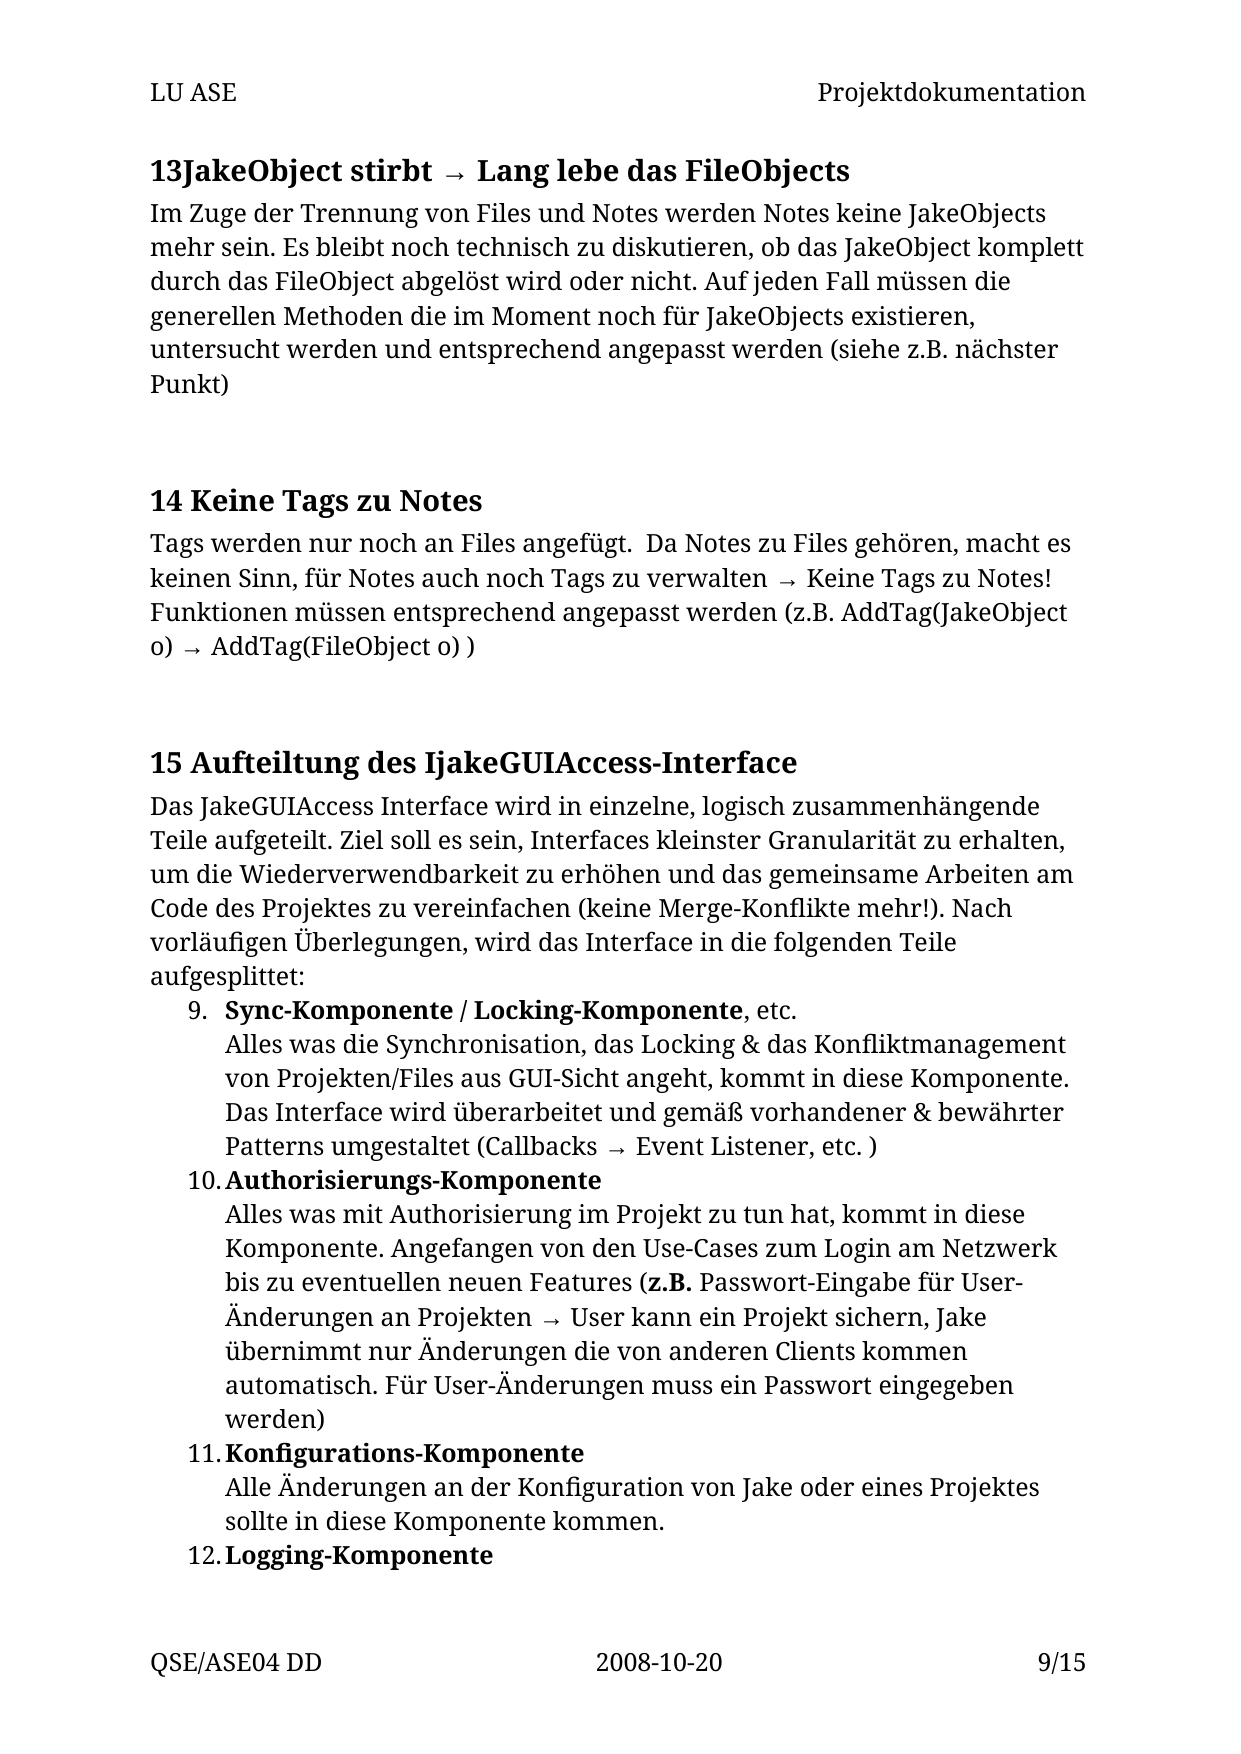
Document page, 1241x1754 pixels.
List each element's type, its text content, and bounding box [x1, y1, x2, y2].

subtitle Aufteiltung des IjakeGUIAccess-Interface [150, 742, 1090, 782]
text Im Zuge der Trennung von Files und Notes werden Notes keine JakeObjects mehr sein. Es bleibt noch technisch zu diskutieren, ob das JakeObject komplett durch das FileObject abgelöst wird oder nicht. Auf jeden Fall müssen die generellen Methoden die im Moment noch für JakeObjects existieren, untersucht werden und entsprechend angepasst werden (siehe z.B. nächster Punkt) [150, 196, 1090, 400]
subtitle Keine Tags zu Notes [150, 480, 1090, 520]
list Authorisierungs-Komponente Alles was mit Authorisierung im Projekt zu tun hat, kommt in diese Komponente. Angefangen von den Use-Cases zum Login am Netzwerk bis zu eventuellen neuen Features (z.B. Passwort-Eingabe für User-Änderungen an Projekten → User kann ein Projekt sichern, Jake übernimmt nur Änderungen die von anderen Clients kommen automatisch. Für User-Änderungen muss ein Passwort eingegeben werden) [187, 1163, 1090, 1435]
list Sync-Komponente / Locking-Komponente, etc. Alles was die Synchronisation, das Locking & das Konfliktmanagement von Projekten/Files aus GUI-Sicht angeht, kommt in diese Komponente. Das Interface wird überarbeitet und gemäß vorhandener & bewährter Patterns umgestaltet (Callbacks → Event Listener, etc. ) [187, 993, 1090, 1163]
list Konfigurations-Komponente Alle Änderungen an der Konfiguration von Jake oder eines Projektes sollte in diese Komponente kommen. [187, 1435, 1090, 1538]
text Tags werden nur noch an Files angefügt. Da Notes zu Files gehören, macht es keinen Sinn, für Notes auch noch Tags zu verwalten → Keine Tags zu Notes! Funktionen müssen entsprechend angepasst werden (z.B. AddTag(JakeObject o) → AddTag(FileObject o) ) [150, 526, 1090, 662]
subtitle JakeObject stirbt → Lang lebe das FileObjects [150, 150, 1090, 190]
text Das JakeGUIAccess Interface wird in einzelne, logisch zusammenhängende Teile aufgeteilt. Ziel soll es sein, Interfaces kleinster Granularität zu erhalten, um die Wiederverwendbarkeit zu erhöhen und das gemeinsame Arbeiten am Code des Projektes zu vereinfachen (keine Merge-Konflikte mehr!). Nach vorläufigen Überlegungen, wird das Interface in die folgenden Teile aufgesplittet: [150, 788, 1090, 993]
list Logging-Komponente [187, 1538, 1090, 1572]
